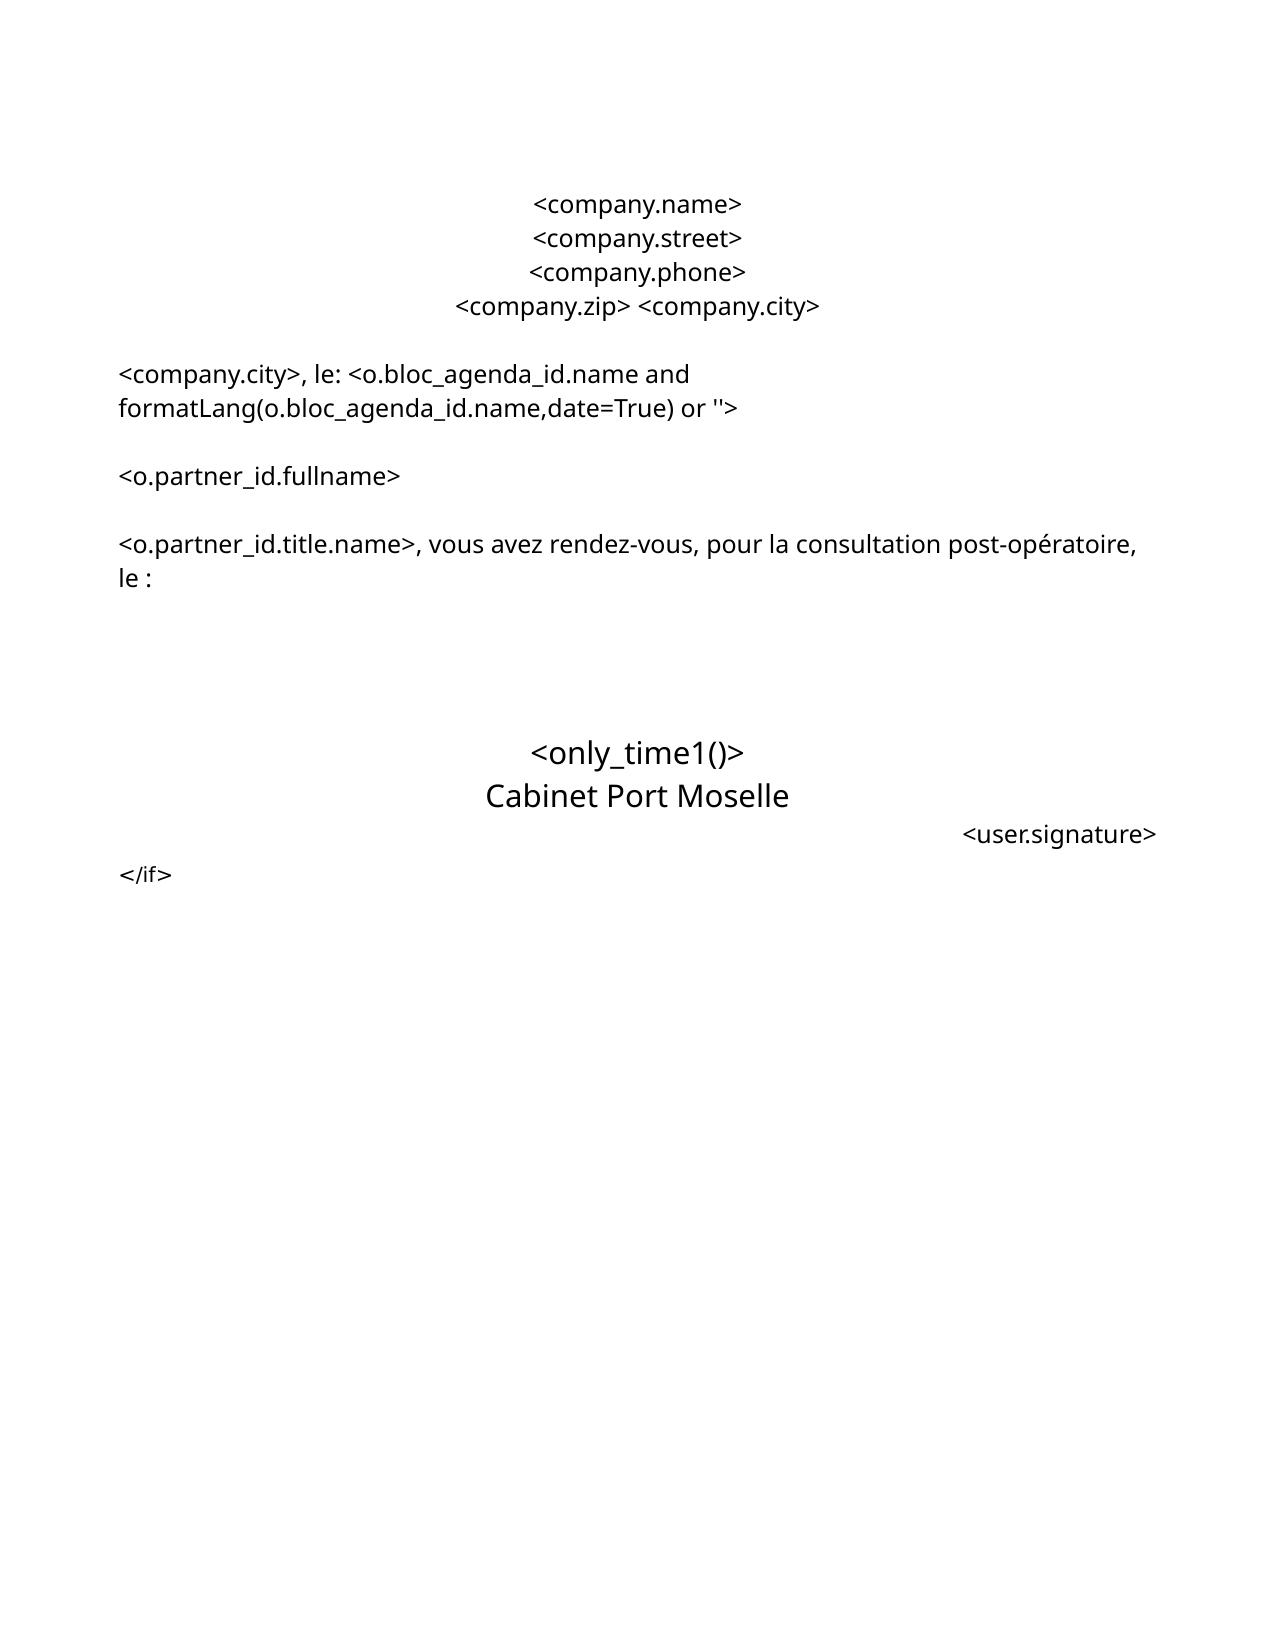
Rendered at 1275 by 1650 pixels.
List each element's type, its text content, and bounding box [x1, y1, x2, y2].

text Cabinet Port Moselle [118, 774, 1157, 816]
text <only_time1()> [118, 731, 1157, 774]
text <o.partner_id.fullname> [118, 459, 1157, 493]
text <company.phone> [118, 254, 1157, 288]
text </if> [118, 863, 1157, 887]
text <company.name> [118, 186, 1157, 220]
text <company.city>, le: <o.bloc_agenda_id.name and formatLang(o.bloc_agenda_id.name,date=True) or ''> [118, 357, 1157, 425]
text <company.zip> <company.city> [118, 288, 1157, 322]
text <user.signature> [118, 816, 1157, 851]
text <company.street> [118, 220, 1157, 254]
text <o.partner_id.title.name>, vous avez rendez-vous, pour la consultation post-opératoire, le : [118, 527, 1157, 595]
